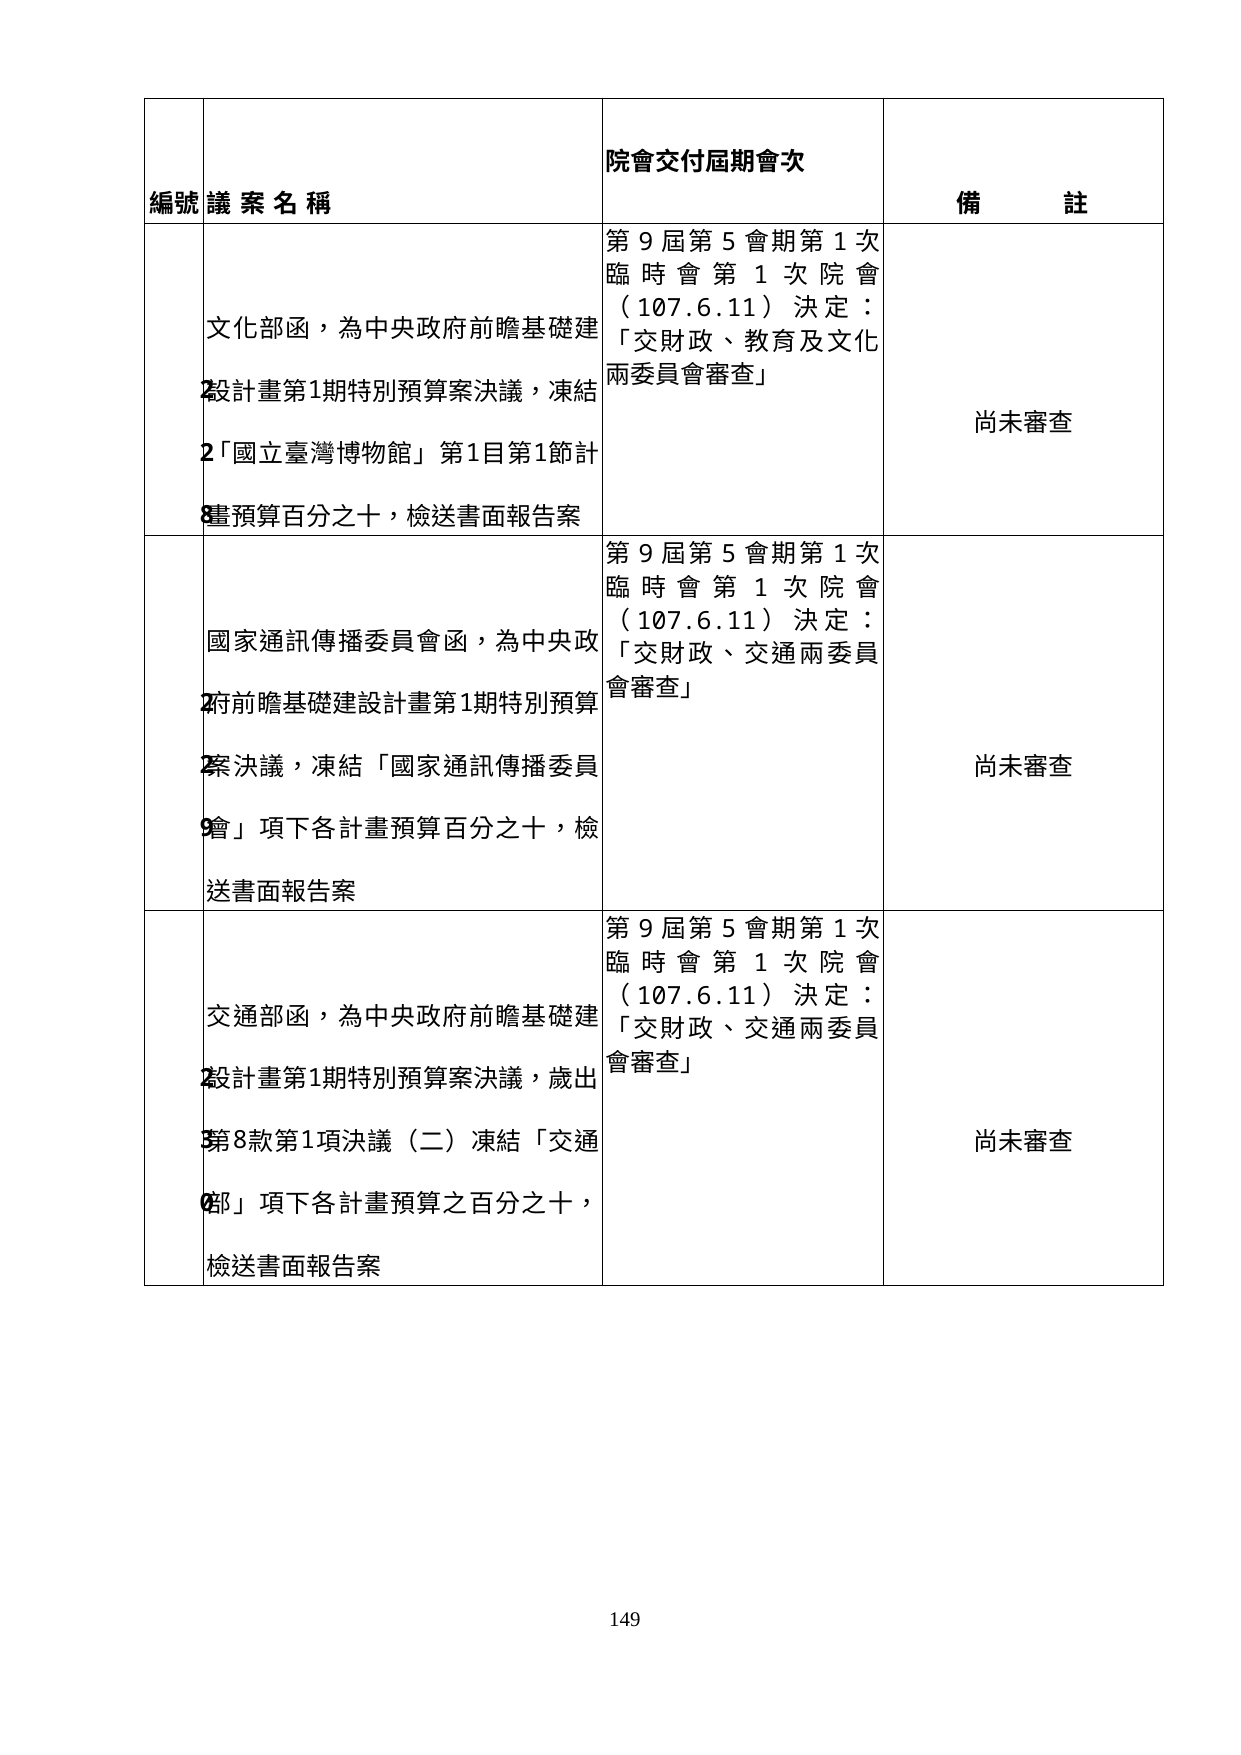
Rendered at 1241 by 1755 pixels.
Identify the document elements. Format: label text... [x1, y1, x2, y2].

table_cell 尚未審查 [884, 536, 1163, 910]
table_cell [145, 536, 203, 910]
table_cell 第9屆第5會期第1次臨時會第1次院會（107.6.11）決定：「交財政、交通兩委員會審查」 [603, 911, 883, 1285]
table_cell 尚未審查 [884, 224, 1163, 535]
table_cell 國家通訊傳播委員會函，為中央政府前瞻基礎建設計畫第1期特別預算案決議，凍結「國家通訊傳播委員會」項下各計畫預算百分之十，檢送書面報告案 [204, 536, 602, 910]
table_header 院會交付屆期會次 [603, 99, 883, 222]
table_cell [145, 911, 203, 1285]
table_cell 尚未審查 [884, 911, 1163, 1285]
table_cell 交通部函，為中央政府前瞻基礎建設計畫第1期特別預算案決議，歲出第8款第1項決議（二）凍結「交通部」項下各計畫預算之百分之十，檢送書面報告案 [204, 911, 602, 1285]
table_cell [145, 224, 203, 535]
table_cell 第9屆第5會期第1次臨時會第1次院會（107.6.11）決定：「交財政、教育及文化兩委員會審查」 [603, 224, 883, 535]
table_cell 文化部函，為中央政府前瞻基礎建設計畫第1期特別預算案決議，凍結「國立臺灣博物館」第1目第1節計畫預算百分之十，檢送書面報告案 [204, 224, 602, 535]
table_cell 第9屆第5會期第1次臨時會第1次院會（107.6.11）決定：「交財政、交通兩委員會審查」 [603, 536, 883, 910]
table_header 備 註 [884, 99, 1163, 222]
table_header 議案名稱 [204, 99, 602, 222]
table_header 編號 [145, 99, 203, 222]
